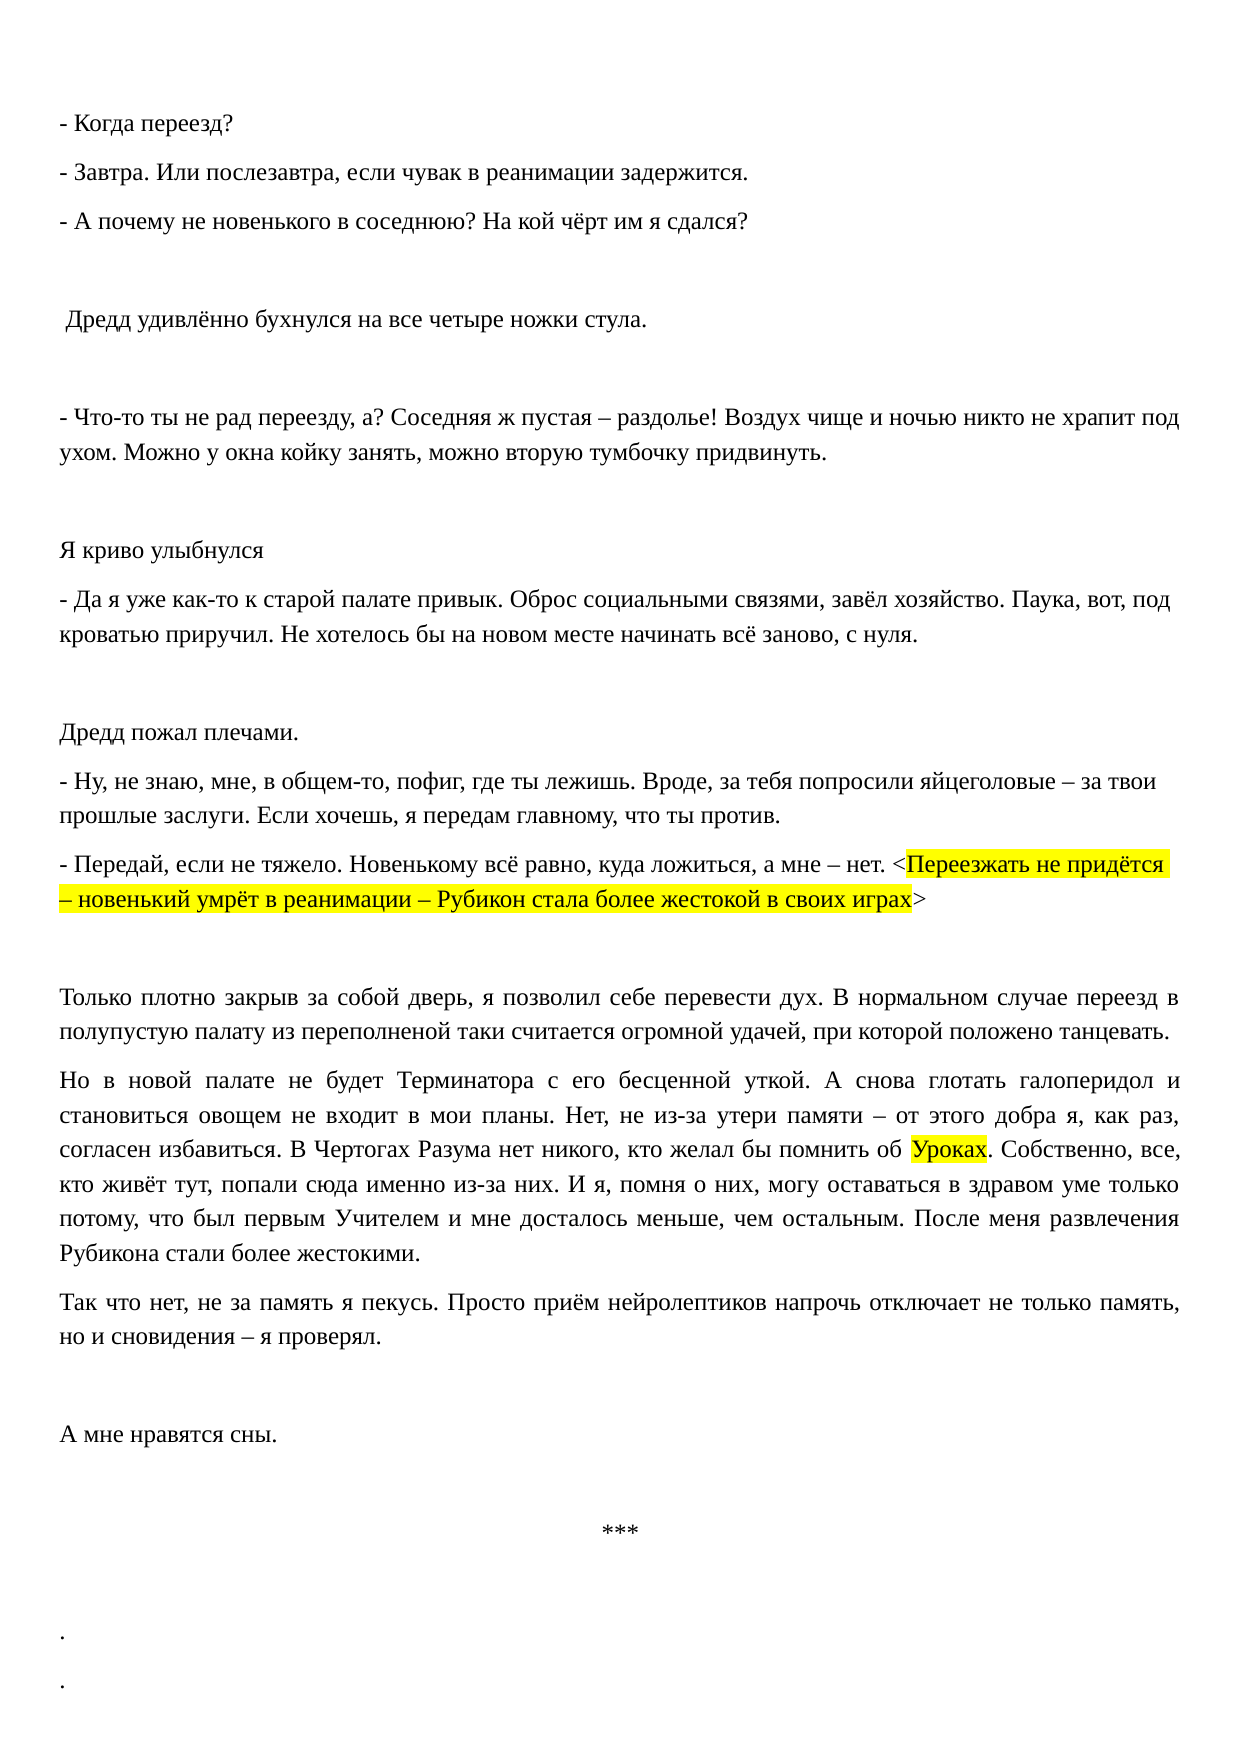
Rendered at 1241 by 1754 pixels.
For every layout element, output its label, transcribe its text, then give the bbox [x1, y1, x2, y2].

text . [59, 1665, 1181, 1694]
text - Завтра. Или послезавтра, если чувак в реанимации задержится. [59, 157, 1181, 186]
text Я криво улыбнулся [59, 535, 1181, 564]
text А мне нравятся сны. [59, 1419, 1181, 1448]
text - Передай, если не тяжело. Новенькому всё равно, куда ложиться, а мне – нет. <Переезжать не придётся – новенький умрёт в реанимации – Рубикон стала более жестокой в своих играх> [59, 849, 1181, 913]
text Но в новой палате не будет Терминатора с его бесценной уткой. А снова глотать галоперидол и становиться овощем не входит в мои планы. Нет, не из-за утери памяти – от этого добра я, как раз, согласен избавиться. В Чертогах Разума нет никого, кто желал бы помнить об Уроках. Собственно, все, кто живёт тут, попали сюда именно из-за них. И я, помня о них, могу оставаться в здравом уме только потому, что был первым Учителем и мне досталось меньше, чем остальным. После меня развлечения Рубикона стали более жестокими. [59, 1066, 1181, 1267]
text Только плотно закрыв за собой дверь, я позволил себе перевести дух. В нормальном случае переезд в полупустую палату из переполненой таки считается огромной удачей, при которой положено танцевать. [59, 982, 1181, 1045]
text *** [59, 1518, 1181, 1546]
text - Что-то ты не рад переезду, а? Соседняя ж пустая – раздолье! Воздух чище и ночью никто не храпит под ухом. Можно у окна койку занять, можно вторую тумбочку придвинуть. [59, 402, 1181, 466]
text Дредд пожал плечами. [59, 717, 1181, 746]
text Дредд удивлённо бухнулся на все четыре ножки стула. [59, 304, 1181, 333]
text - Когда переезд? [59, 108, 1181, 137]
text Так что нет, не за память я пекусь. Просто приём нейролептиков напрочь отключает не только память, но и сновидения – я проверял. [59, 1287, 1181, 1350]
text . [59, 1616, 1181, 1644]
text - Да я уже как-то к старой палате привык. Оброс социальными связями, завёл хозяйство. Паука, вот, под кроватью приручил. Не хотелось бы на новом месте начинать всё заново, с нуля. [59, 584, 1181, 647]
text - Ну, не знаю, мне, в общем-то, пофиг, где ты лежишь. Вроде, за тебя попросили яйцеголовые – за твои прошлые заслуги. Если хочешь, я передам главному, что ты против. [59, 766, 1181, 829]
text - А почему не новенького в соседнюю? На кой чёрт им я сдался? [59, 206, 1181, 235]
